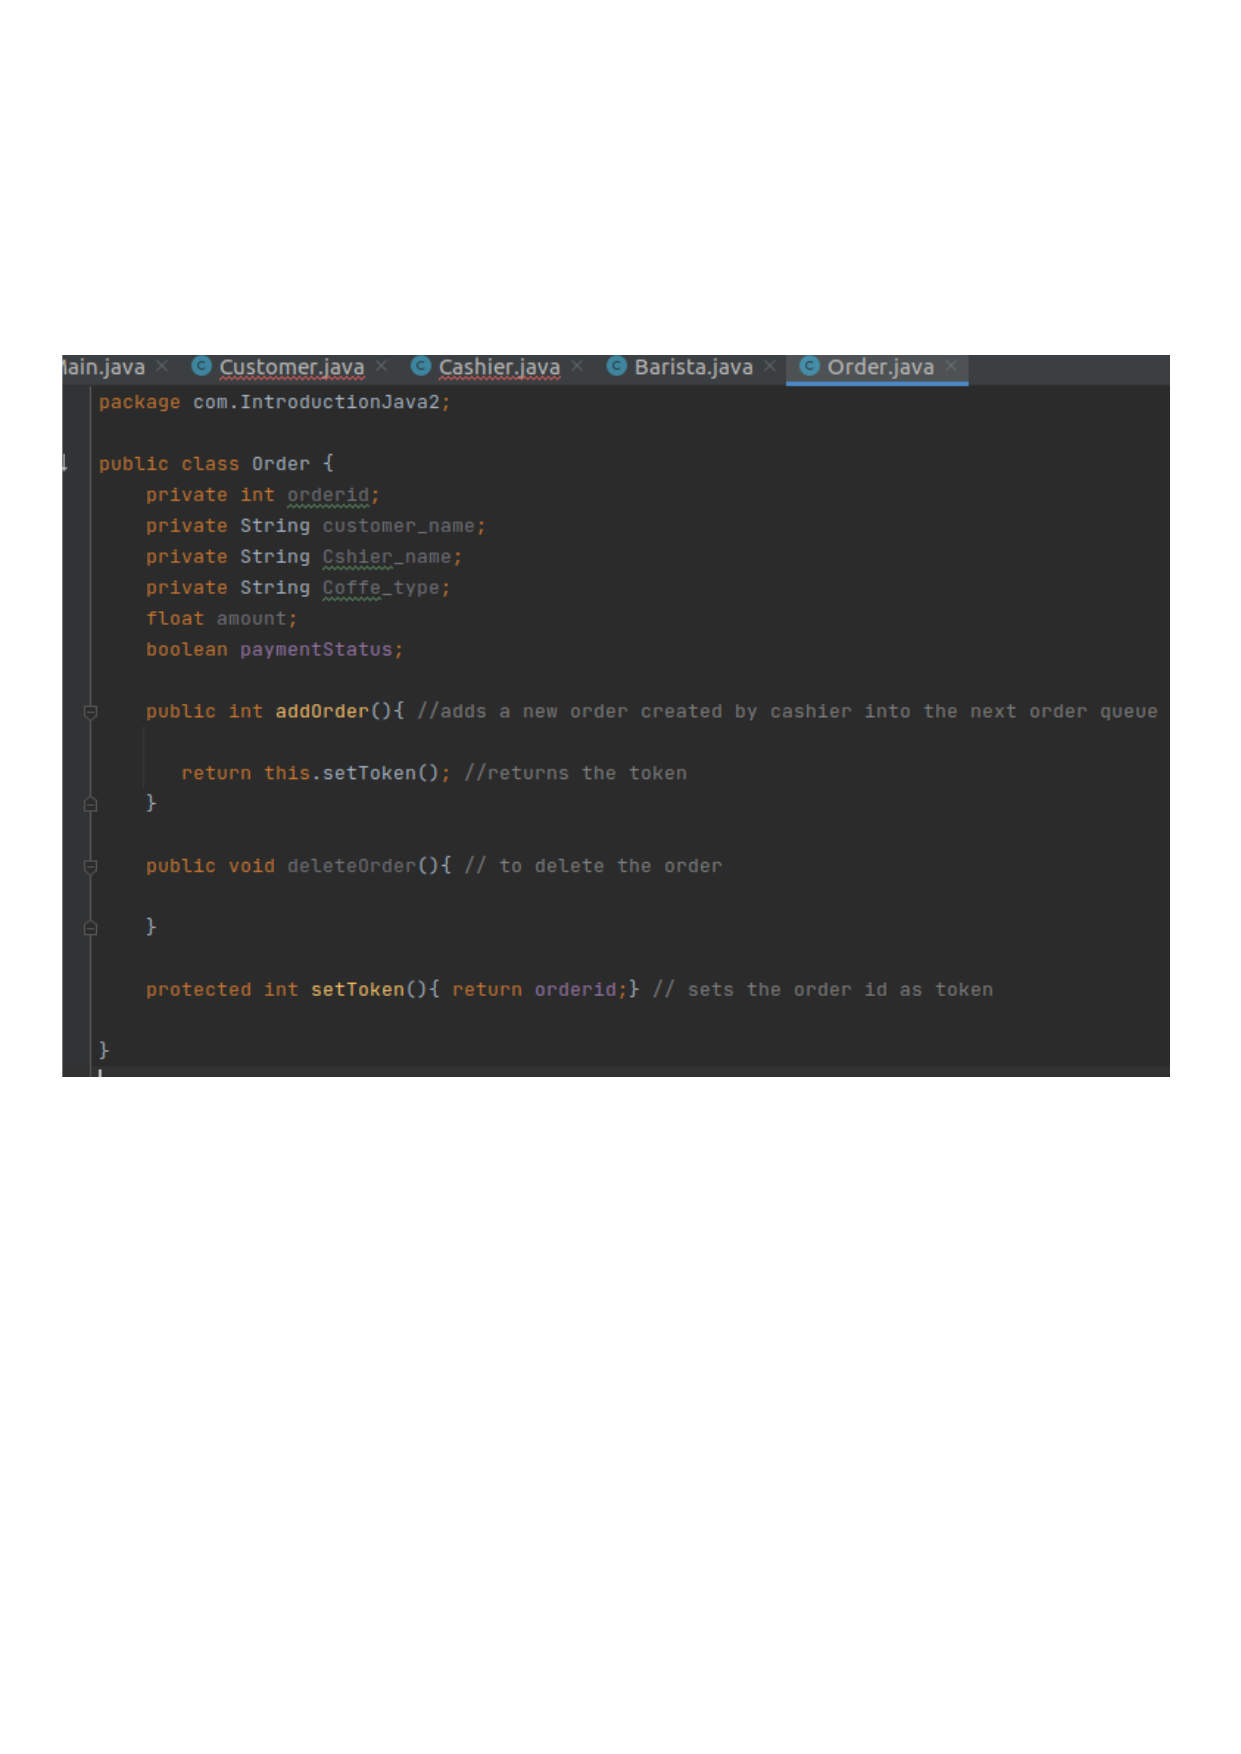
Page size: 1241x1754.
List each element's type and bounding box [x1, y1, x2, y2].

picture [62, 355, 1170, 1077]
